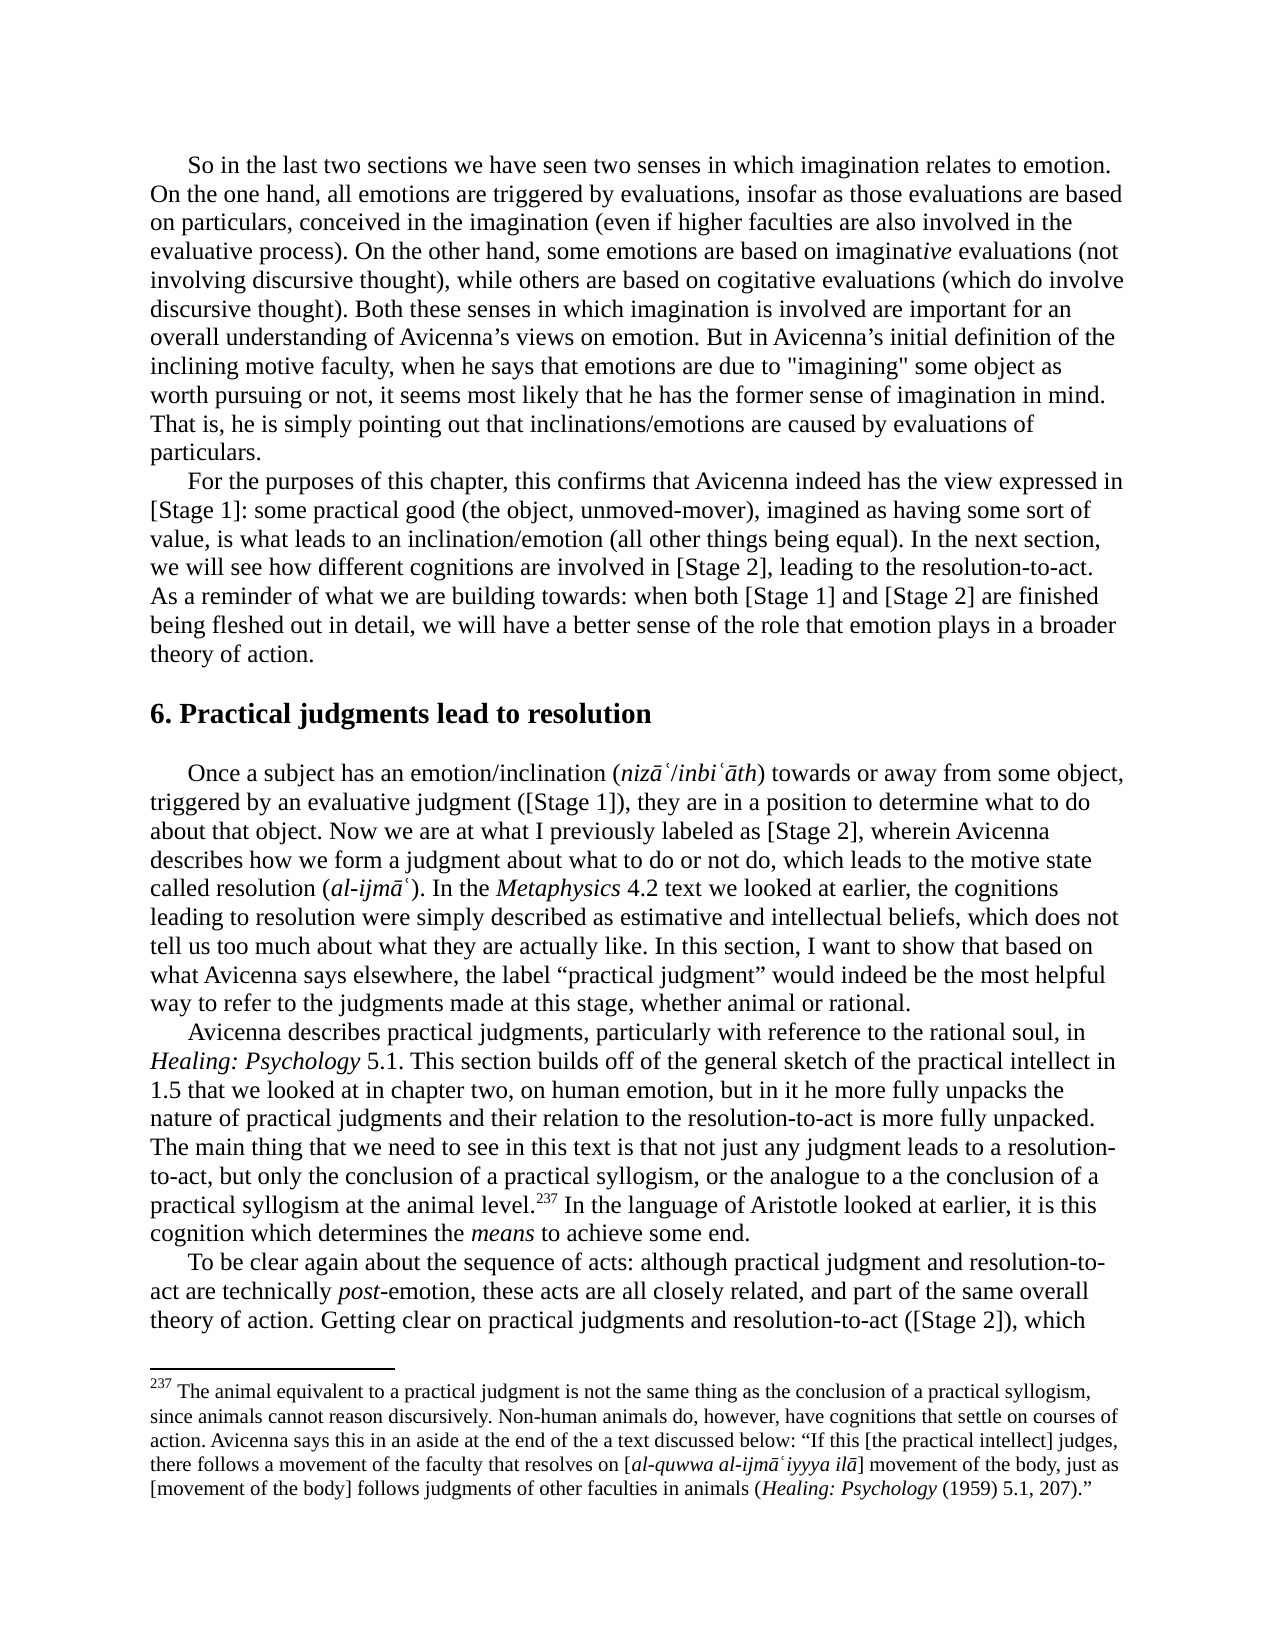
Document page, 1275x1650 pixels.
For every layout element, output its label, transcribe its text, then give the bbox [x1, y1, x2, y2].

text Avicenna describes practical judgments, particularly with reference to the rational soul, in Healing: Psychology 5.1. This section builds off of the general sketch of the practical intellect in 1.5 that we looked at in chapter two, on human emotion, but in it he more fully unpacks the nature of practical judgments and their relation to the resolution-to-act is more fully unpacked. The main thing that we need to see in this text is that not just any judgment leads to a resolution-to-act, but only the conclusion of a practical syllogism, or the analogue to a the conclusion of a practical syllogism at the animal level. In the language of Aristotle looked at earlier, it is this cognition which determines the means to achieve some end. [150, 1017, 1125, 1247]
text The animal equivalent to a practical judgment is not the same thing as the conclusion of a practical syllogism, since animals cannot reason discursively. Non-human animals do, however, have cognitions that settle on courses of action. Avicenna says this in an aside at the end of the a text discussed below: “If this [the practical intellect] judges, there follows a movement of the faculty that resolves on [al-quwwa al-ijmāʿiyyya ilā] movement of the body, just as [movement of the body] follows judgments of other faculties in animals (Healing: Psychology (1959) 5.1, 207).” [150, 1375, 1125, 1500]
text So in the last two sections we have seen two senses in which imagination relates to emotion. On the one hand, all emotions are triggered by evaluations, insofar as those evaluations are based on particulars, conceived in the imagination (even if higher faculties are also involved in the evaluative process). On the other hand, some emotions are based on imaginative evaluations (not involving discursive thought), while others are based on cogitative evaluations (which do involve discursive thought). Both these senses in which imagination is involved are important for an overall understanding of Avicenna’s views on emotion. But in Avicenna’s initial definition of the inclining motive faculty, when he says that emotions are due to "imagining" some object as worth pursuing or not, it seems most likely that he has the former sense of imagination in mind. That is, he is simply pointing out that inclinations/emotions are caused by evaluations of particulars. [150, 150, 1125, 466]
subtitle 6. Practical judgments lead to resolution [150, 696, 1125, 730]
text For the purposes of this chapter, this confirms that Avicenna indeed has the view expressed in [Stage 1]: some practical good (the object, unmoved-mover), imagined as having some sort of value, is what leads to an inclination/emotion (all other things being equal). In the next section, we will see how different cognitions are involved in [Stage 2], leading to the resolution-to-act. As a reminder of what we are building towards: when both [Stage 1] and [Stage 2] are finished being fleshed out in detail, we will have a better sense of the role that emotion plays in a broader theory of action. [150, 466, 1125, 667]
text To be clear again about the sequence of acts: although practical judgment and resolution-to-act are technically post-emotion, these acts are all closely related, and part of the same overall theory of action. Getting clear on practical judgments and resolution-to-act ([Stage 2]), which [150, 1247, 1125, 1333]
text Once a subject has an emotion/inclination (nizāʿ/inbiʿāth) towards or away from some object, triggered by an evaluative judgment ([Stage 1]), they are in a position to determine what to do about that object. Now we are at what I previously labeled as [Stage 2], wherein Avicenna describes how we form a judgment about what to do or not do, which leads to the motive state called resolution (al-ijmāʿ). In the Metaphysics 4.2 text we looked at earlier, the cognitions leading to resolution were simply described as estimative and intellectual beliefs, which does not tell us too much about what they are actually like. In this section, I want to show that based on what Avicenna says elsewhere, the label “practical judgment” would indeed be the most helpful way to refer to the judgments made at this stage, whether animal or rational. [150, 758, 1125, 1017]
